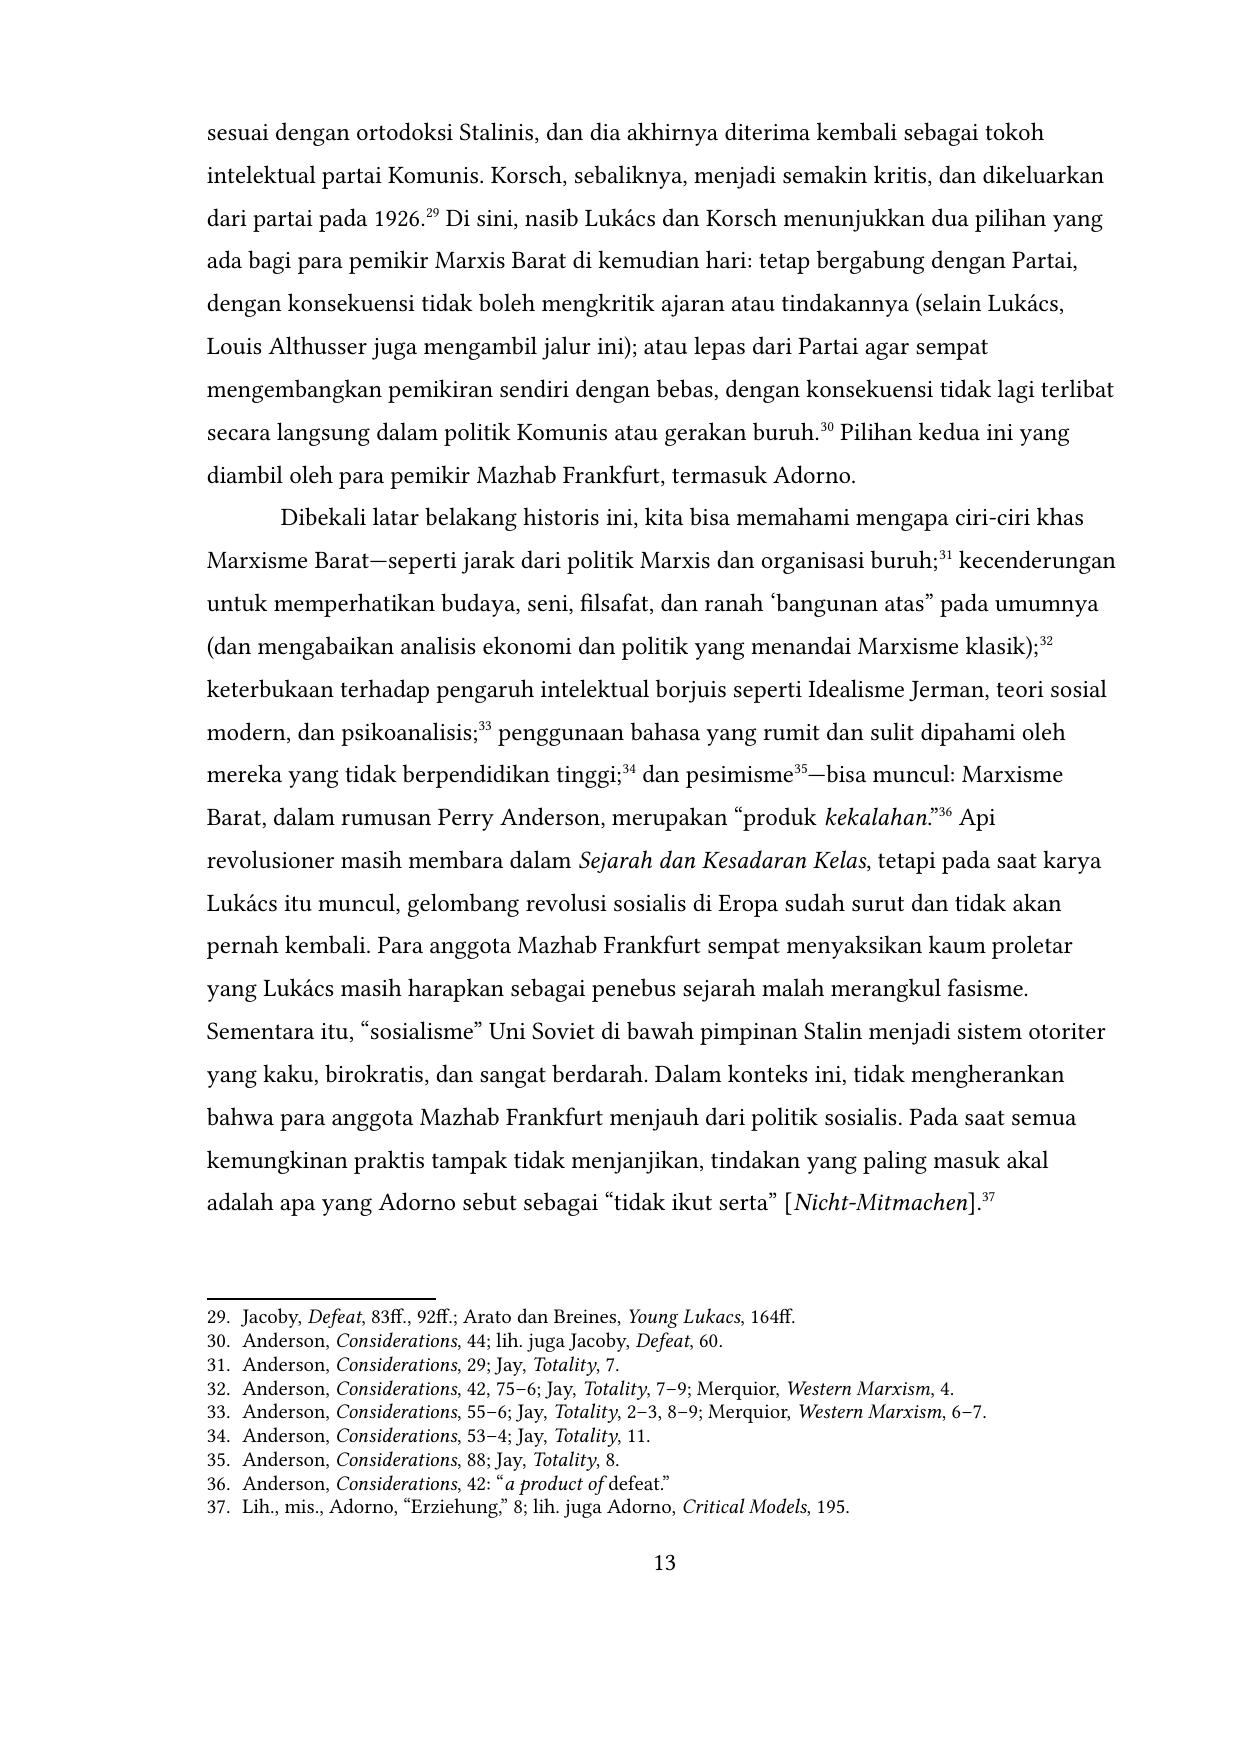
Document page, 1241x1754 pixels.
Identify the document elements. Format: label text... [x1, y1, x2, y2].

text Anderson, Considerations, 88; Jay, Totality, 8. [207, 1447, 1122, 1471]
text Jacoby, Defeat, 83ff., 92ff.; Arato dan Breines, Young Lukacs, 164ff. [207, 1305, 1122, 1329]
text Anderson, Considerations, 44; lih. juga Jacoby, Defeat, 60. [207, 1329, 1122, 1352]
text Anderson, Considerations, 29; Jay, Totality, 7. [207, 1352, 1122, 1376]
text Anderson, Considerations, 55–6; Jay, Totality, 2–3, 8–9; Merquior, Western Marxism, 6–7. [207, 1400, 1122, 1424]
text Anderson, Considerations, 42: “a product of defeat.” [207, 1471, 1122, 1495]
text sesuai dengan ortodoksi Stalinis, dan dia akhirnya diterima kembali sebagai tokoh intelektual partai Komunis. Korsch, sebaliknya, menjadi semakin kritis, dan dikeluarkan dari partai pada 1926. Di sini, nasib Lukács dan Korsch menunjukkan dua pilihan yang ada bagi para pemikir Marxis Barat di kemudian hari: tetap bergabung dengan Partai, dengan konsekuensi tidak boleh mengkritik ajaran atau tindakannya (selain Lukács, Louis Althusser juga mengambil jalur ini); atau lepas dari Partai agar sempat mengembangkan pemikiran sendiri dengan bebas, dengan konsekuensi tidak lagi terlibat secara langsung dalam politik Komunis atau gerakan buruh. Pilihan kedua ini yang diambil oleh para pemikir Mazhab Frankfurt, termasuk Adorno. [207, 118, 1122, 489]
text Lih., mis., Adorno, “Erziehung,” 8; lih. juga Adorno, Critical Models, 195. [207, 1495, 1122, 1519]
text Dibekali latar belakang historis ini, kita bisa memahami mengapa ciri-ciri khas Marxisme Barat—seperti jarak dari politik Marxis dan organisasi buruh; kecenderungan untuk memperhatikan budaya, seni, filsafat, dan ranah ‘bangunan atas” pada umumnya (dan mengabaikan analisis ekonomi dan politik yang menandai Marxisme klasik); keterbukaan terhadap pengaruh intelektual borjuis seperti Idealisme Jerman, teori sosial modern, dan psikoanalisis; penggunaan bahasa yang rumit dan sulit dipahami oleh mereka yang tidak berpendidikan tinggi; dan pesimisme—bisa muncul: Marxisme Barat, dalam rumusan Perry Anderson, merupakan “produk kekalahan.” Api revolusioner masih membara dalam Sejarah dan Kesadaran Kelas, tetapi pada saat karya Lukács itu muncul, gelombang revolusi sosialis di Eropa sudah surut dan tidak akan pernah kembali. Para anggota Mazhab Frankfurt sempat menyaksikan kaum proletar yang Lukács masih harapkan sebagai penebus sejarah malah merangkul fasisme. Sementara itu, “sosialisme” Uni Soviet di bawah pimpinan Stalin menjadi sistem otoriter yang kaku, birokratis, dan sangat berdarah. Dalam konteks ini, tidak mengherankan bahwa para anggota Mazhab Frankfurt menjauh dari politik sosialis. Pada saat semua kemungkinan praktis tampak tidak menjanjikan, tindakan yang paling masuk akal adalah apa yang Adorno sebut sebagai “tidak ikut serta” [Nicht-Mitmachen]. [207, 503, 1122, 1217]
text Anderson, Considerations, 42, 75–6; Jay, Totality, 7–9; Merquior, Western Marxism, 4. [207, 1376, 1122, 1400]
text Anderson, Considerations, 53–4; Jay, Totality, 11. [207, 1424, 1122, 1447]
